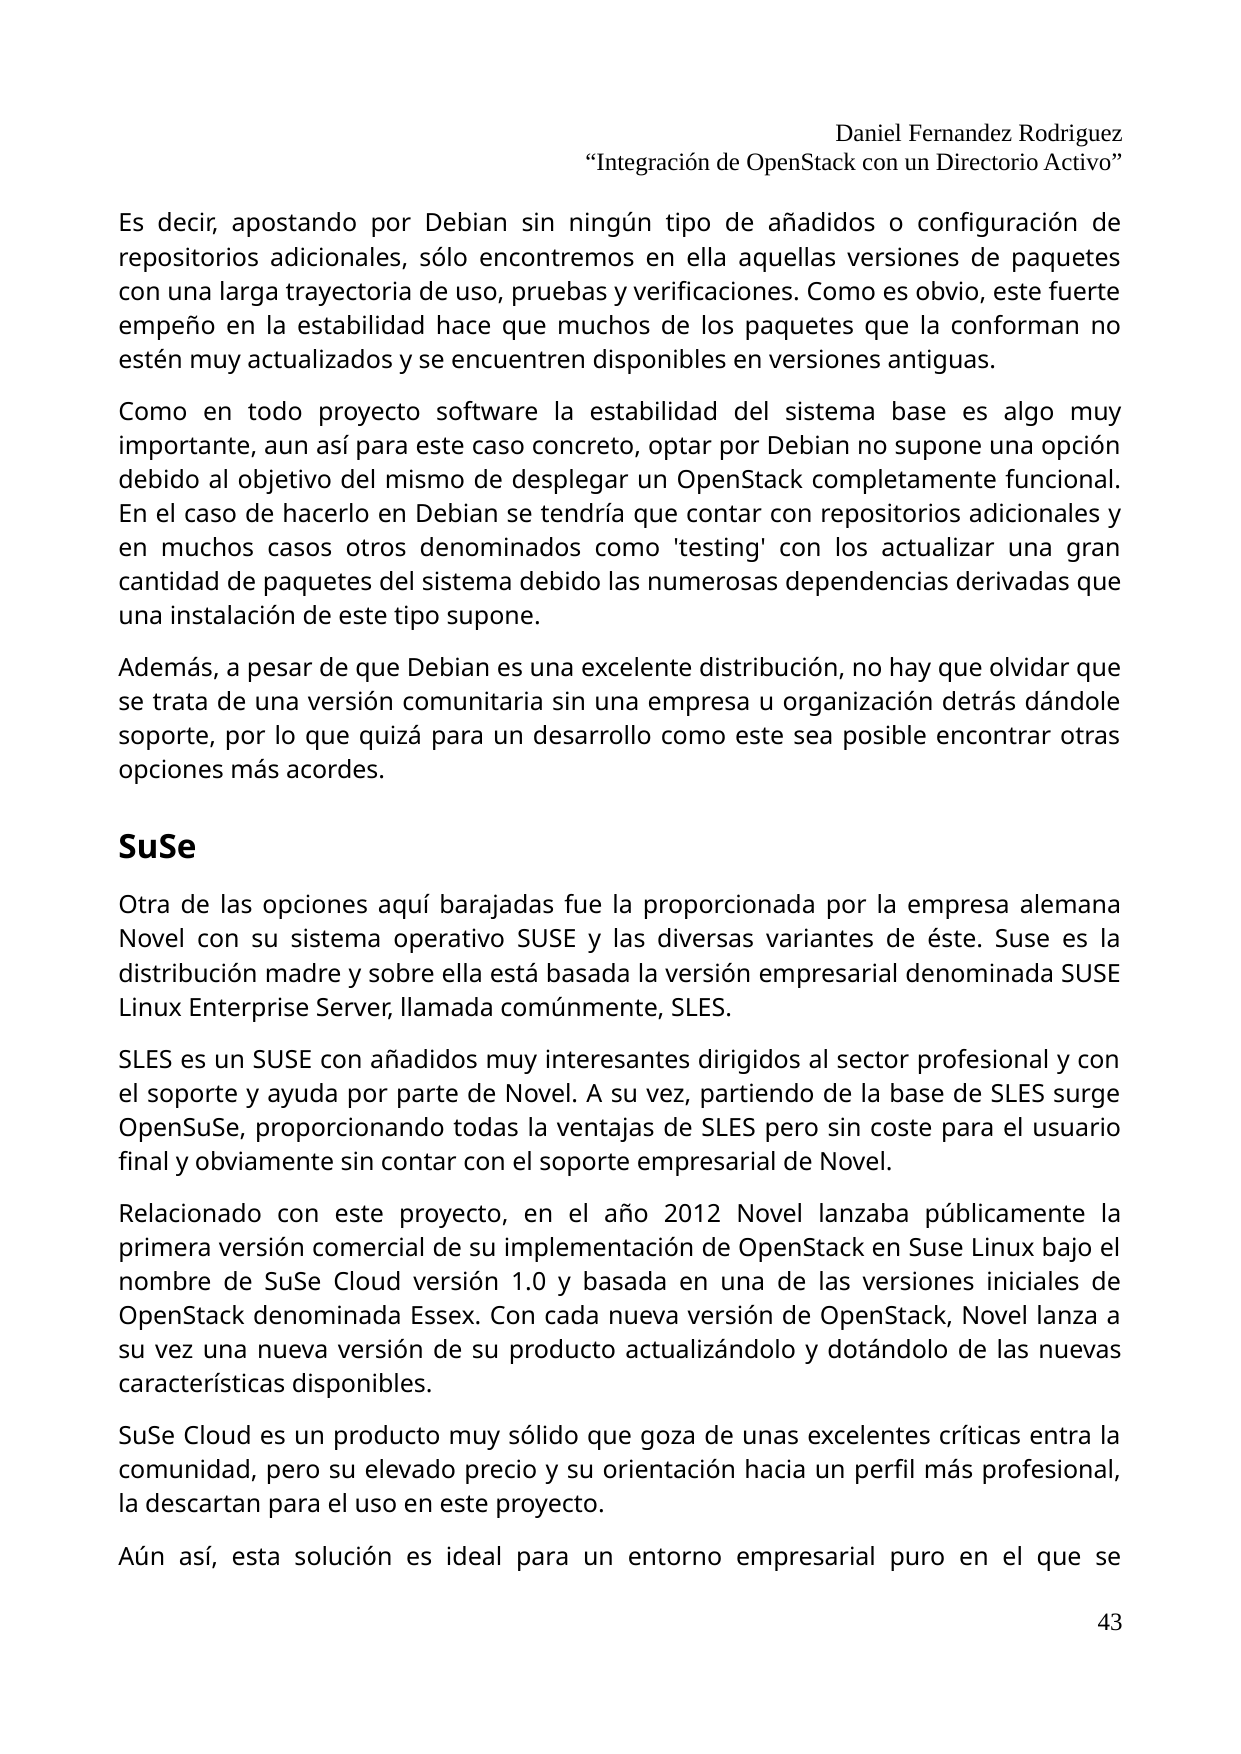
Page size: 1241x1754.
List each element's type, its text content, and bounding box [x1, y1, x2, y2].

text Aún así, esta solución es ideal para un entorno empresarial puro en el que se [118, 1538, 1122, 1572]
text SLES es un SUSE con añadidos muy interesantes dirigidos al sector profesional y con el soporte y ayuda por parte de Novel. A su vez, partiendo de la base de SLES surge OpenSuSe, proporcionando todas la ventajas de SLES pero sin coste para el usuario final y obviamente sin contar con el soporte empresarial de Novel. [118, 1041, 1122, 1178]
text Relacionado con este proyecto, en el año 2012 Novel lanzaba públicamente la primera versión comercial de su implementación de OpenStack en Suse Linux bajo el nombre de SuSe Cloud versión 1.0 y basada en una de las versiones iniciales de OpenStack denominada Essex. Con cada nueva versión de OpenStack, Novel lanza a su vez una nueva versión de su producto actualizándolo y dotándolo de las nuevas características disponibles. [118, 1196, 1122, 1400]
text Además, a pesar de que Debian es una excelente distribución, no hay que olvidar que se trata de una versión comunitaria sin una empresa u organización detrás dándole soporte, por lo que quizá para un desarrollo como este sea posible encontrar otras opciones más acordes. [118, 650, 1122, 786]
text Es decir, apostando por Debian sin ningún tipo de añadidos o configuración de repositorios adicionales, sólo encontremos en ella aquellas versiones de paquetes con una larga trayectoria de uso, pruebas y verificaciones. Como es obvio, este fuerte empeño en la estabilidad hace que muchos de los paquetes que la conforman no estén muy actualizados y se encuentren disponibles en versiones antiguas. [118, 205, 1122, 375]
text Como en todo proyecto software la estabilidad del sistema base es algo muy importante, aun así para este caso concreto, optar por Debian no supone una opción debido al objetivo del mismo de desplegar un OpenStack completamente funcional. En el caso de hacerlo en Debian se tendría que contar con repositorios adicionales y en muchos casos otros denominados como 'testing' con los actualizar una gran cantidad de paquetes del sistema debido las numerosas dependencias derivadas que una instalación de este tipo supone. [118, 393, 1122, 632]
text SuSe Cloud es un producto muy sólido que goza de unas excelentes críticas entra la comunidad, pero su elevado precio y su orientación hacia un perfil más profesional, la descartan para el uso en este proyecto. [118, 1418, 1122, 1520]
subtitle SuSe [118, 823, 1122, 868]
text Otra de las opciones aquí barajadas fue la proporcionada por la empresa alemana Novel con su sistema operativo SUSE y las diversas variantes de éste. Suse es la distribución madre y sobre ella está basada la versión empresarial denominada SUSE Linux Enterprise Server, llamada comúnmente, SLES. [118, 887, 1122, 1023]
